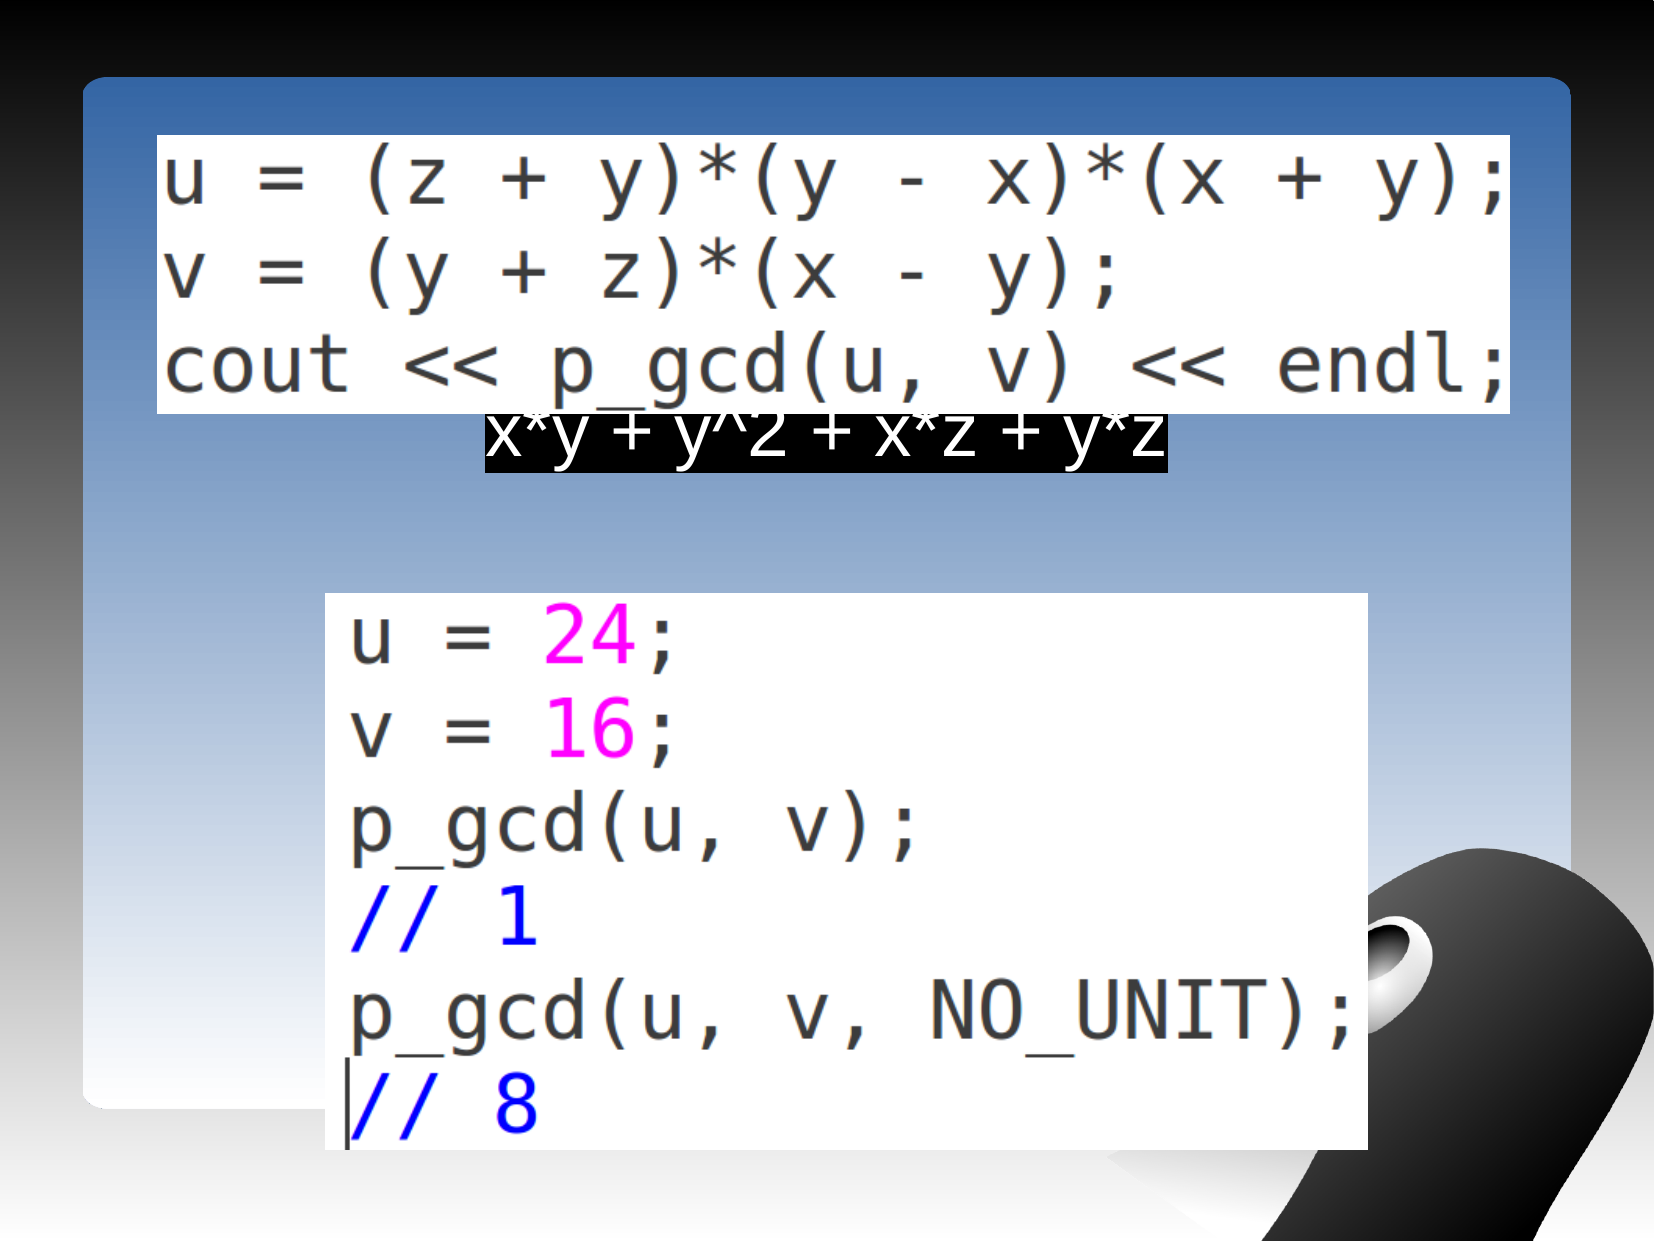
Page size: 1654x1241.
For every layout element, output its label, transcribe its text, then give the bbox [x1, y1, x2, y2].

picture [325, 593, 1654, 1241]
subtitle x*y + y^2 + x*z + y*z [99, 297, 1555, 1092]
picture [157, 135, 1510, 414]
